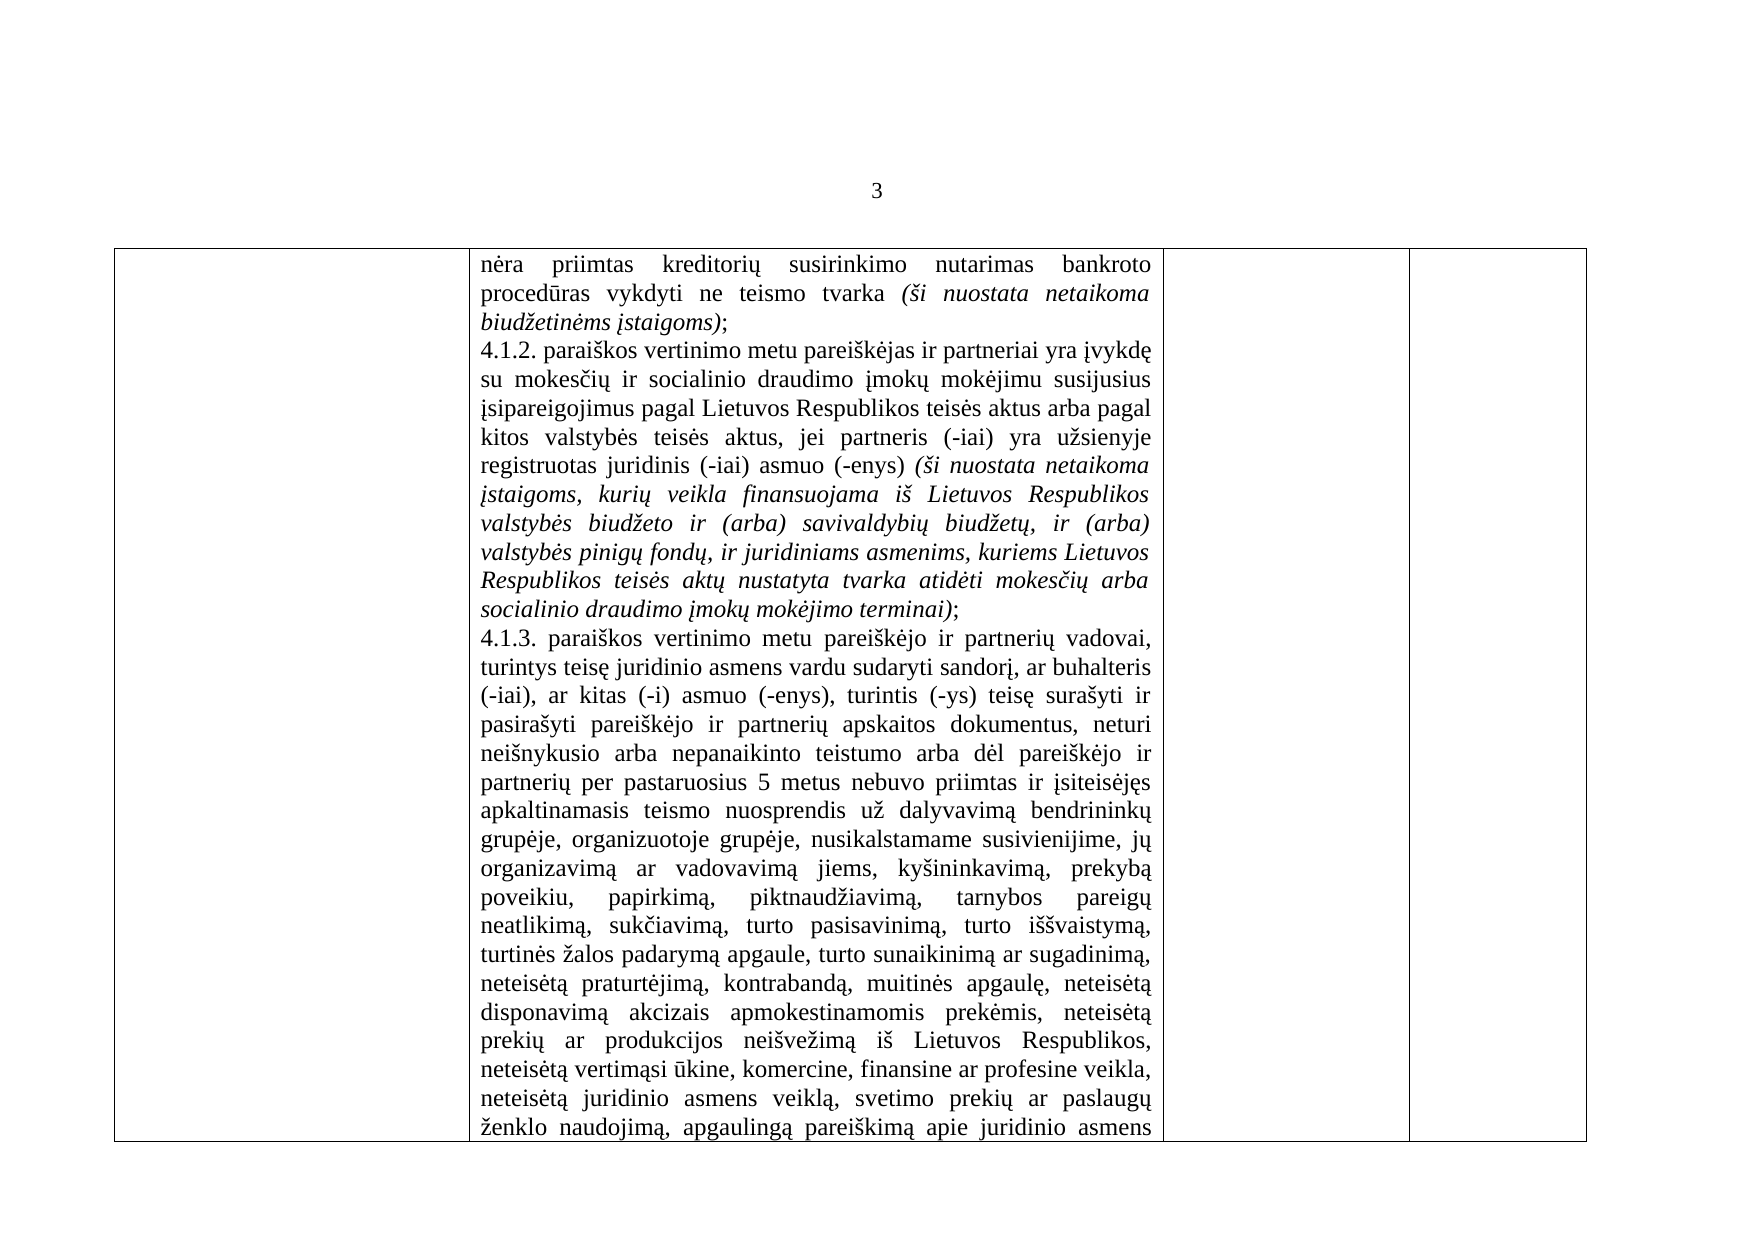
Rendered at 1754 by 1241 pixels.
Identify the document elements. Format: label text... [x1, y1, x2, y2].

table_cell [115, 249, 469, 1141]
table_cell [1410, 249, 1586, 1141]
table_cell nėra priimtas kreditorių susirinkimo nutarimas bankroto procedūras vykdyti ne teismo tvarka (ši nuostata netaikoma biudžetinėms įstaigoms); 4.1.2. paraiškos vertinimo metu pareiškėjas ir partneriai yra įvykdę su mokesčių ir socialinio draudimo įmokų mokėjimu susijusius įsipareigojimus pagal Lietuvos Respublikos teisės aktus arba pagal kitos valstybės teisės aktus, jei partneris (-iai) yra užsienyje registruotas juridinis (-iai) asmuo (-enys) (ši nuostata netaikoma įstaigoms, kurių veikla finansuojama iš Lietuvos Respublikos valstybės biudžeto ir (arba) savivaldybių biudžetų, ir (arba) valstybės pinigų fondų, ir juridiniams asmenims, kuriems Lietuvos Respublikos teisės aktų nustatyta tvarka atidėti mokesčių arba socialinio draudimo įmokų mokėjimo terminai); 4.1.3. paraiškos vertinimo metu pareiškėjo ir partnerių vadovai, turintys teisę juridinio asmens vardu sudaryti sandorį, ar buhalteris (-iai), ar kitas (-i) asmuo (-enys), turintis (-ys) teisę surašyti ir pasirašyti pareiškėjo ir partnerių apskaitos dokumentus, neturi neišnykusio arba nepanaikinto teistumo arba dėl pareiškėjo ir partnerių per pastaruosius 5 metus nebuvo priimtas ir įsiteisėjęs apkaltinamasis teismo nuosprendis už dalyvavimą bendrininkų grupėje, organizuotoje grupėje, nusikalstamame susivienijime, jų organizavimą ar vadovavimą jiems, kyšininkavimą, prekybą poveikiu, papirkimą, piktnaudžiavimą, tarnybos pareigų neatlikimą, sukčiavimą, turto pasisavinimą, turto iššvaistymą, turtinės žalos padarymą apgaule, turto sunaikinimą ar sugadinimą, neteisėtą praturtėjimą, kontrabandą, muitinės apgaulę, neteisėtą disponavimą akcizais apmokestinamomis prekėmis, neteisėtą prekių ar produkcijos neišvežimą iš Lietuvos Respublikos, neteisėtą vertimąsi ūkine, komercine, finansine ar profesine veikla, neteisėtą juridinio asmens veiklą, svetimo prekių ar paslaugų ženklo naudojimą, apgaulingą pareiškimą apie juridinio asmens [470, 249, 1163, 1141]
table_cell [1164, 249, 1409, 1141]
